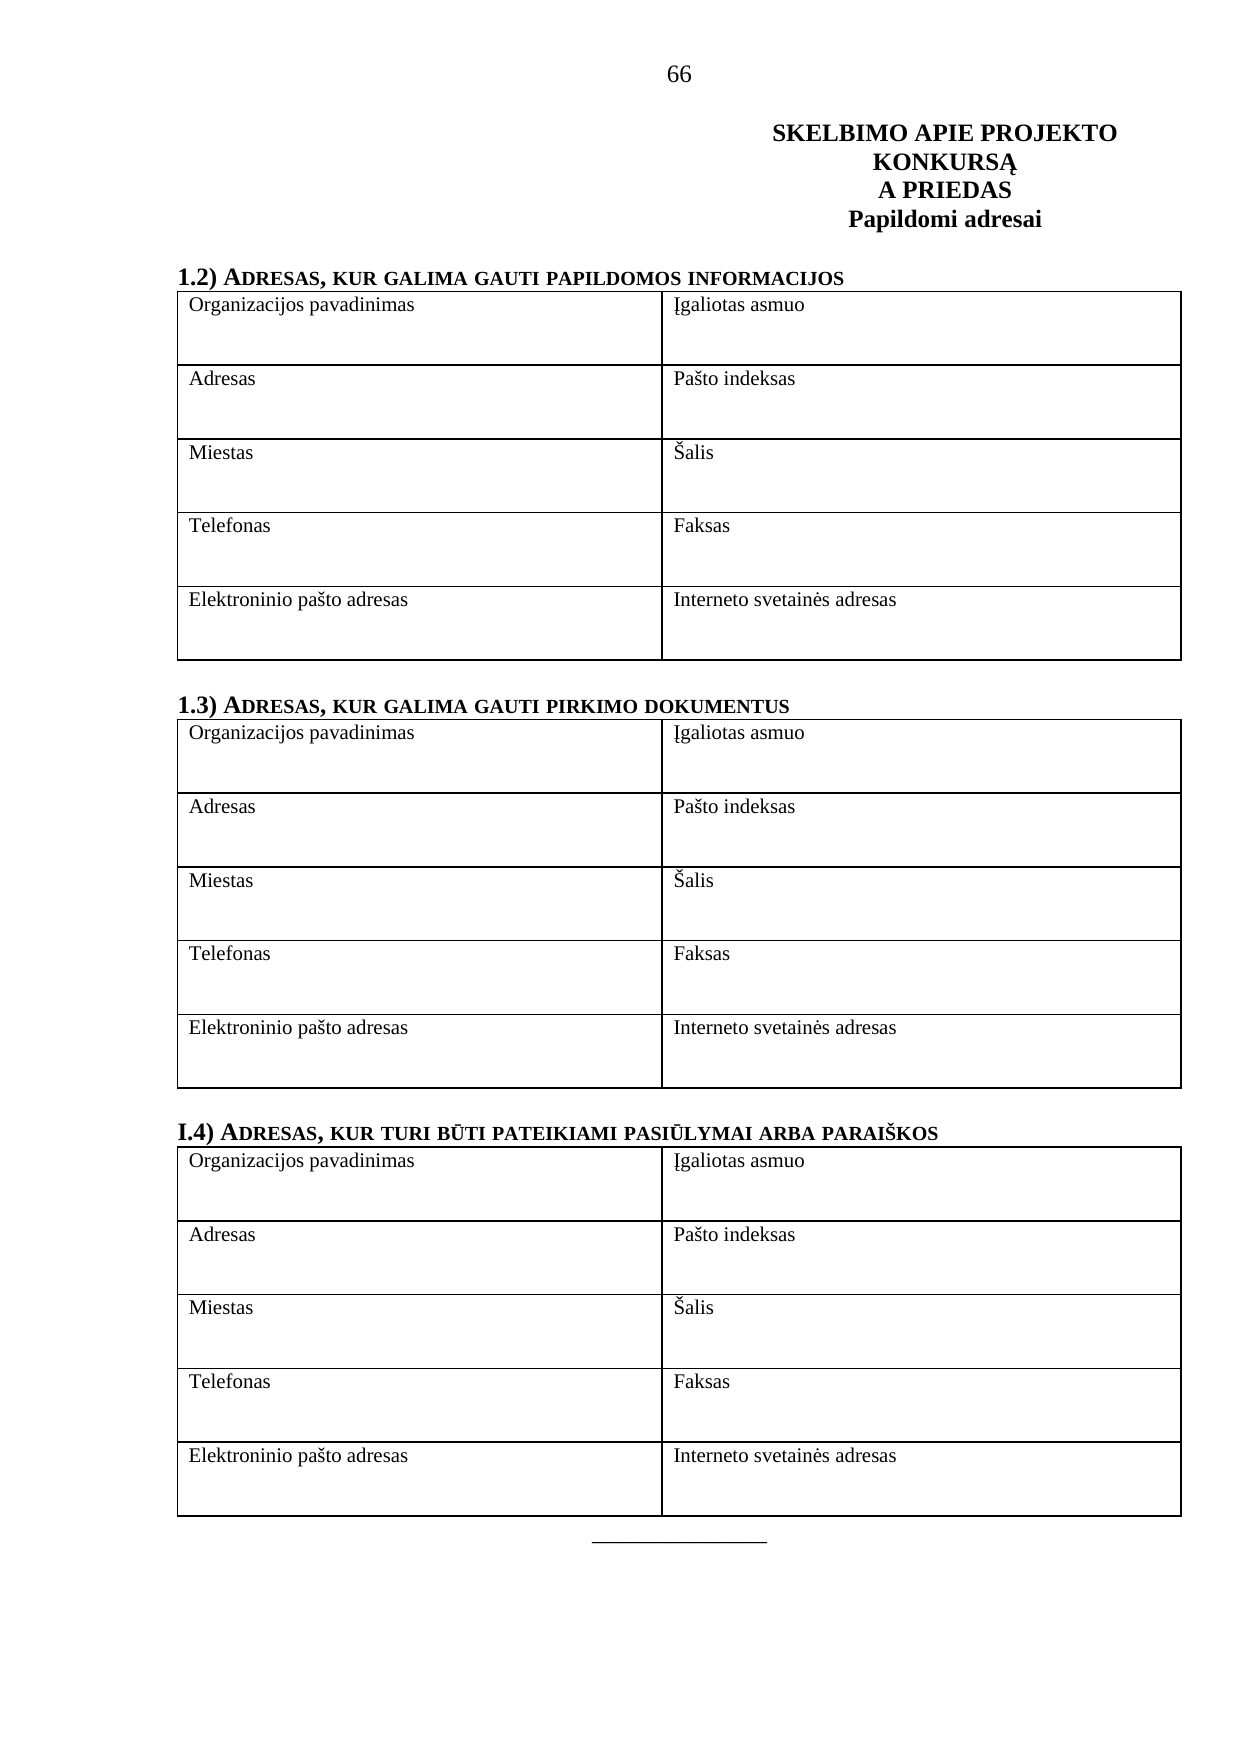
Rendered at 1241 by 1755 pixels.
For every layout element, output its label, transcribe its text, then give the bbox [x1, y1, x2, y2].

table_header Įgaliotas asmuo [663, 720, 1180, 792]
table_cell Faksas [663, 513, 1180, 586]
table_cell Faksas [663, 941, 1180, 1013]
table_cell Adresas [178, 366, 661, 438]
text ______________ [177, 1517, 1181, 1545]
text konkursą [177, 147, 1181, 176]
text I.4) Adresas, kur turi būti pateikiami pasiūlymai arba paraiškos [177, 1117, 1240, 1146]
table_cell Telefonas [178, 513, 661, 586]
table_cell Elektroninio pašto adresas [178, 587, 661, 659]
table_cell Adresas [178, 794, 661, 866]
table_header Įgaliotas asmuo [663, 1148, 1180, 1220]
table_cell Adresas [178, 1222, 661, 1294]
table_cell Šalis [663, 440, 1180, 512]
table_cell Telefonas [178, 1369, 661, 1441]
table_cell Miestas [178, 868, 661, 940]
table_cell Pašto indeksas [663, 1222, 1180, 1294]
table_cell Pašto indeksas [663, 366, 1180, 438]
table_header Organizacijos pavadinimas [178, 1148, 661, 1220]
table_cell Pašto indeksas [663, 794, 1180, 866]
text Papildomi adresai [177, 204, 1181, 233]
table_cell Interneto svetainės adresas [663, 1015, 1180, 1087]
text 1.2) Adresas, kur galima gauti papildomos informacijos [177, 262, 1240, 291]
table_header Organizacijos pavadinimas [178, 292, 661, 364]
table_cell Miestas [178, 440, 661, 512]
table_cell Miestas [178, 1295, 661, 1367]
table_cell Interneto svetainės adresas [663, 587, 1180, 659]
table_cell Elektroninio pašto adresas [178, 1443, 661, 1515]
table_cell Šalis [663, 1295, 1180, 1367]
table_header Įgaliotas asmuo [663, 292, 1180, 364]
table_cell Faksas [663, 1369, 1180, 1441]
table_cell Elektroninio pašto adresas [178, 1015, 661, 1087]
text A priedas [177, 176, 1181, 204]
text 1.3) Adresas, kur galima gauti pirkimo dokumentus [177, 690, 1240, 718]
table_cell Telefonas [178, 941, 661, 1013]
table_cell Interneto svetainės adresas [663, 1443, 1180, 1515]
text SkElbimo apie projekto [177, 118, 1181, 147]
table_cell Šalis [663, 868, 1180, 940]
table_header Organizacijos pavadinimas [178, 720, 661, 792]
